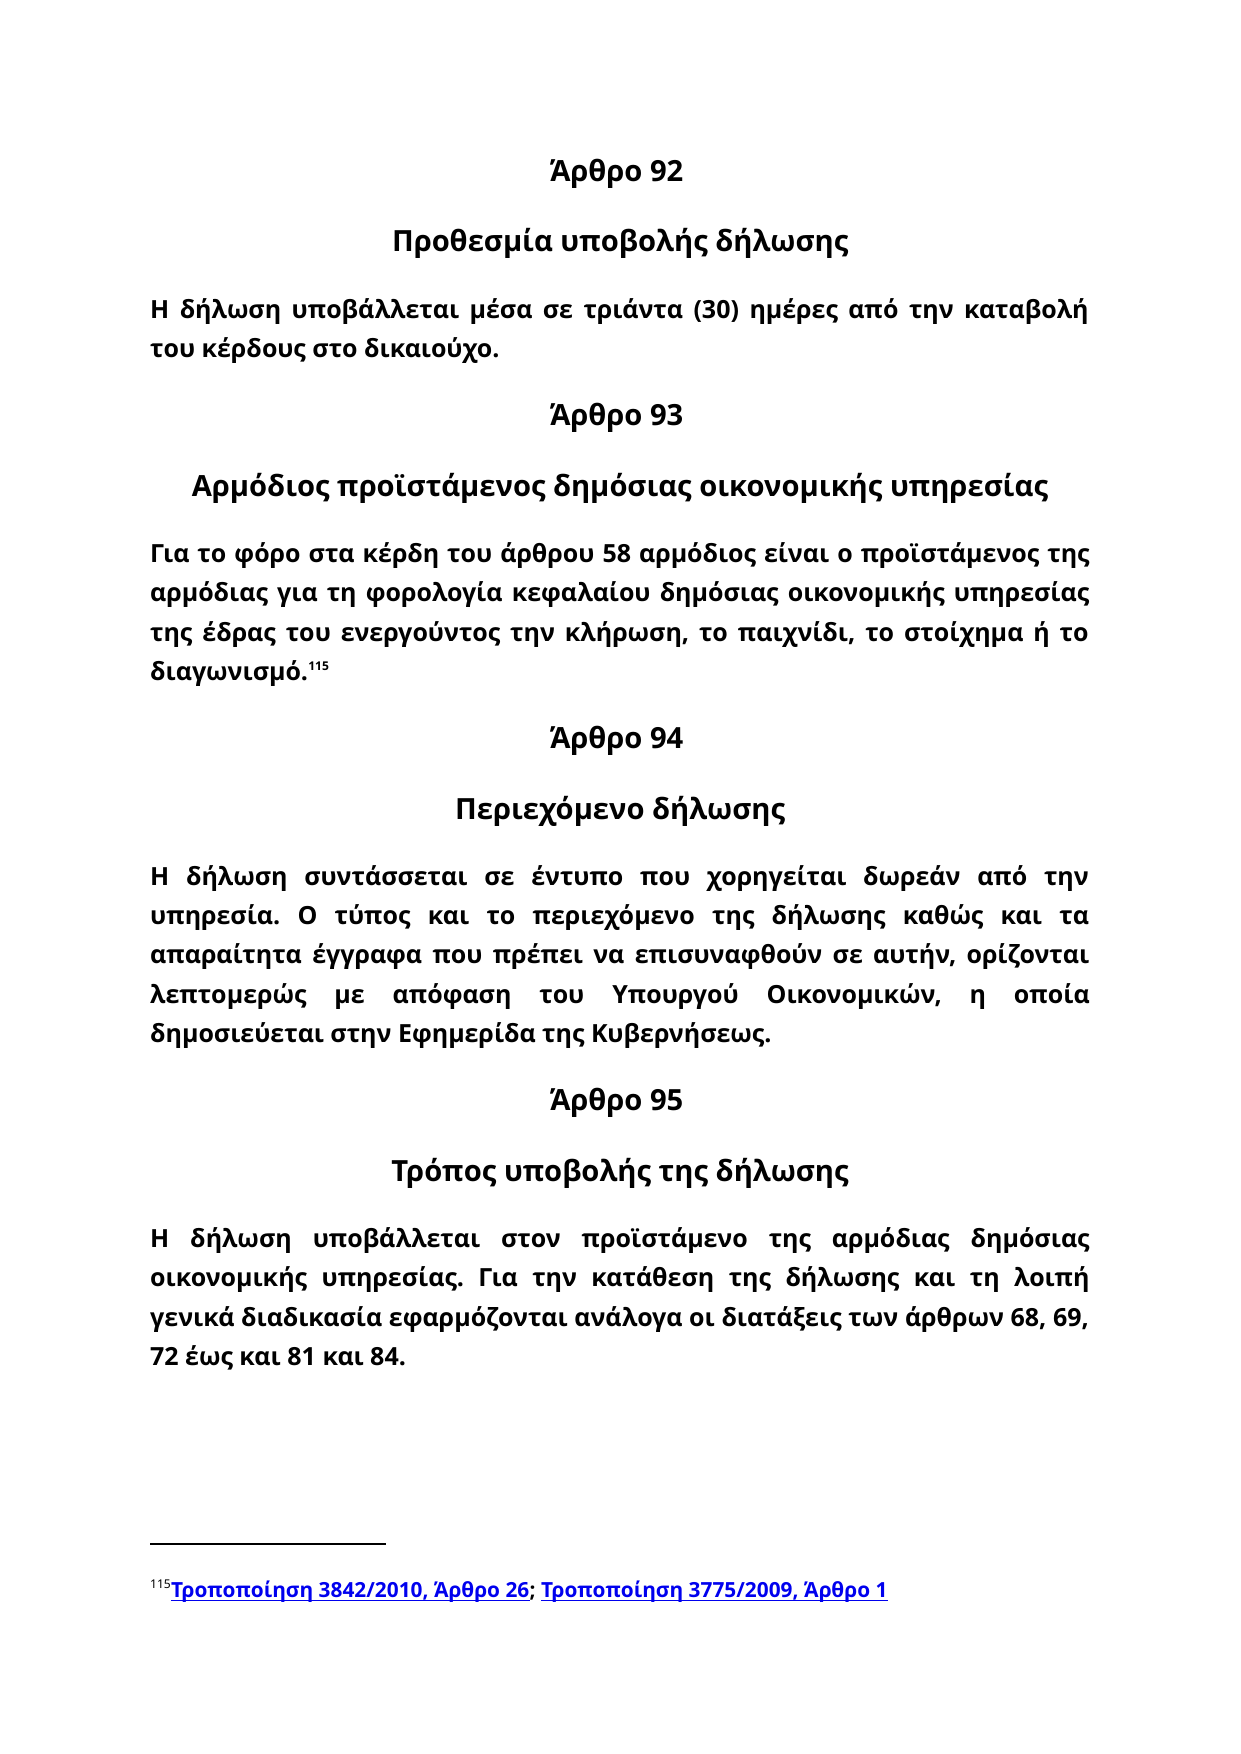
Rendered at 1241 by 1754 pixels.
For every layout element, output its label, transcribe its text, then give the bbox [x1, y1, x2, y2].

text Η δήλωση υποβάλλεται μέσα σε τριάντα (30) ημέρες από την καταβολή του κέρδους στο δικαιούχο. [150, 291, 1090, 364]
subtitle Αρμόδιος προϊστάμενος δημόσιας οικονομικής υπηρεσίας [150, 465, 1090, 505]
subtitle Προθεσμία υποβολής δήλωσης [150, 221, 1090, 260]
subtitle Τρόπος υποβολής της δήλωσης [150, 1150, 1090, 1190]
text Η δήλωση συντάσσεται σε έντυπο που χορηγείται δωρεάν από την υπηρεσία. Ο τύπος και το περιεχόμενο της δήλωσης καθώς και τα απαραίτητα έγγραφα που πρέπει να επισυναφθούν σε αυτήν, ορίζονται λεπτομερώς με απόφαση του Υπουργού Οικονομικών, η οποία δημοσιεύεται στην Εφημερίδα της Κυβερνήσεως. [150, 859, 1090, 1049]
text Για το φόρο στα κέρδη του άρθρου 58 αρμόδιος είναι ο προϊστάμενος της αρμόδιας για τη φορολογία κεφαλαίου δημόσιας οικονομικής υπηρεσίας της έδρας του ενεργούντος την κλήρωση, το παιχνίδι, το στοίχημα ή το διαγωνισμό. [150, 536, 1090, 687]
text Η δήλωση υποβάλλεται στον προϊστάμενο της αρμόδιας δημόσιας οικονομικής υπηρεσίας. Για την κατάθεση της δήλωσης και τη λοιπή γενικά διαδικασία εφαρμόζονται ανάλογα οι διατάξεις των άρθρων 68, 69, 72 έως και 81 και 84. [150, 1221, 1090, 1372]
text Τροποποίηση 3842/2010, Άρθρο 26; Τροποποίηση 3775/2009, Άρθρο 1 [150, 1576, 1090, 1604]
subtitle Άρθρο 95 [150, 1079, 1090, 1119]
subtitle Άρθρο 92 [150, 150, 1090, 190]
subtitle Άρθρο 93 [150, 394, 1090, 434]
subtitle Περιεχόμενο δήλωσης [150, 788, 1090, 828]
subtitle Άρθρο 94 [150, 717, 1090, 757]
